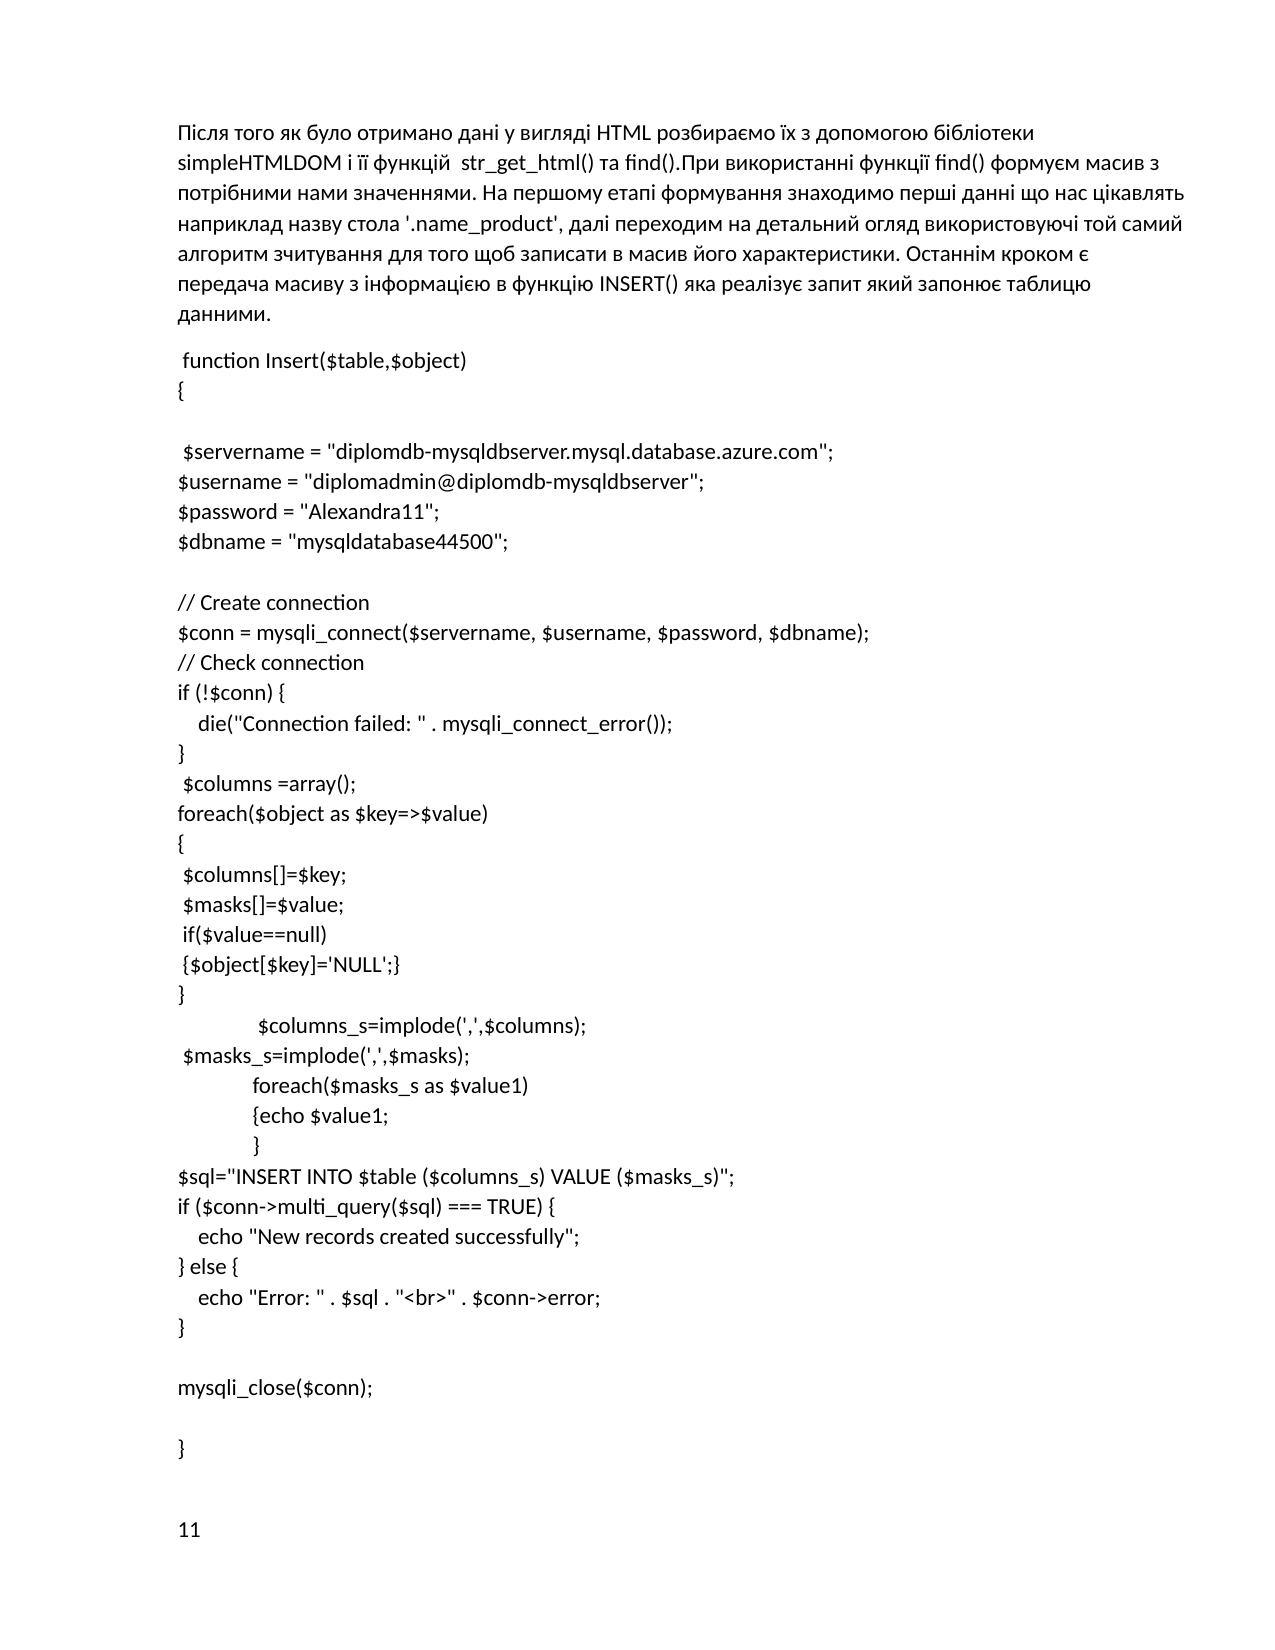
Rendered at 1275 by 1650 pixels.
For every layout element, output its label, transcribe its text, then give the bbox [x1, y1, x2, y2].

text function Insert($table,$object) { $servername = "diplomdb-mysqldbserver.mysql.database.azure.com"; $username = "diplomadmin@diplomdb-mysqldbserver"; $password = "Alexandra11"; $dbname = "mysqldatabase44500"; // Create connection $conn = mysqli_connect($servername, $username, $password, $dbname); // Check connection if (!$conn) { die("Connection failed: " . mysqli_connect_error()); } $columns =array(); foreach($object as $key=>$value) { $columns[]=$key; $masks[]=$value; if($value==null) {$object[$key]='NULL';} } $columns_s=implode(',',$columns); $masks_s=implode(',',$masks); foreach($masks_s as $value1) {echo $value1; } $sql="INSERT INTO $table ($columns_s) VALUE ($masks_s)"; if ($conn->multi_query($sql) === TRUE) { echo "New records created successfully"; } else { echo "Error: " . $sql . "<br>" . $conn->error; } mysqli_close($conn); } [177, 346, 1186, 1462]
text Після того як було отримано дані у вигляді HTML розбираємо їх з допомогою бібліотеки simpleHTMLDOM і її функцій str_get_html() та find().При використанні функції find() формуєм масив з потрібними нами значеннями. На першому етапі формування знаходимо перші данні що нас цікавлять наприклад назву стола '.name_product', далі переходим на детальний огляд використовуючі той самий алгоритм зчитування для того щоб записати в масив його характеристики. Останнім кроком є передача масиву з інформацією в функцію INSERT() яка реалізує запит який запонює таблицю данними. [177, 118, 1186, 327]
